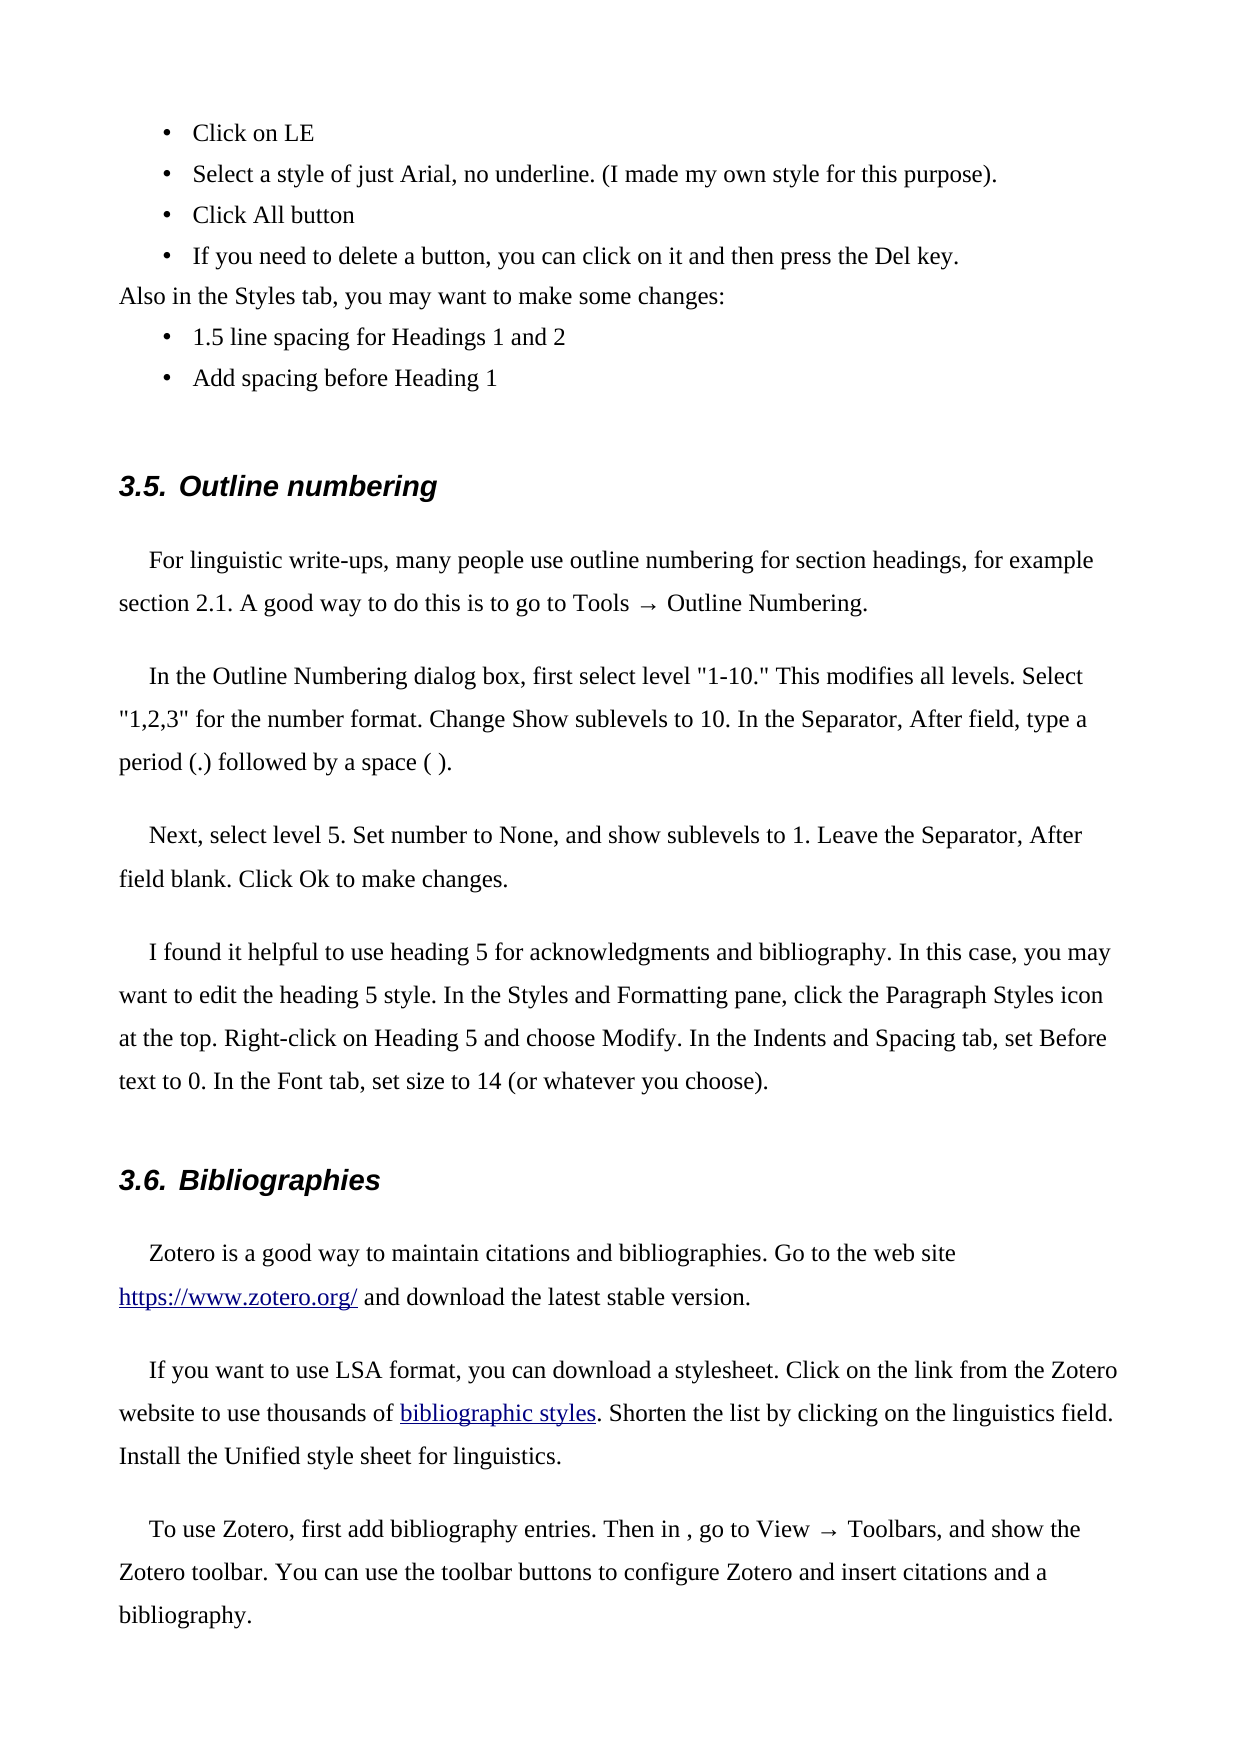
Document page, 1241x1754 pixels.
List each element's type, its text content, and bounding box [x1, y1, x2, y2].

subtitle Outline numbering [118, 469, 1122, 503]
text If you want to use LSA format, you can download a stylesheet. Click on the link from the Zotero website to use thousands of bibliographic styles. Shorten the list by clicking on the linguistics field. Install the Unified style sheet for linguistics. [118, 1355, 1122, 1470]
text Also in the Styles tab, you may want to make some changes: [118, 281, 1122, 310]
text To use Zotero, first add bibliography entries. Then in , go to View → Toolbars, and show the Zotero toolbar. You can use the toolbar buttons to configure Zotero and insert citations and a bibliography. [118, 1514, 1122, 1629]
list If you need to delete a button, you can click on it and then press the Del key. [163, 241, 1122, 269]
list Click All button [163, 200, 1122, 229]
list Select a style of just Arial, no underline. (I made my own style for this purpose). [163, 159, 1122, 188]
list Add spacing before Heading 1 [163, 363, 1122, 392]
text For linguistic write-ups, many people use outline numbering for section headings, for example section 2.1. A good way to do this is to go to Tools → Outline Numbering. [118, 545, 1122, 617]
text Zotero is a good way to maintain citations and bibliographies. Go to the web site https://www.zotero.org/ and download the latest stable version. [118, 1238, 1122, 1310]
text I found it helpful to use heading 5 for acknowledgments and bibliography. In this case, you may want to edit the heading 5 style. In the Styles and Formatting pane, click the Paragraph Styles icon at the top. Right-click on Heading 5 and choose Modify. In the Indents and Spacing tab, set Before text to 0. In the Font tab, set size to 14 (or whatever you choose). [118, 937, 1122, 1095]
list Click on LE [163, 118, 1122, 147]
text In the Outline Numbering dialog box, first select level "1-10." This modifies all levels. Select "1,2,3" for the number format. Change Show sublevels to 10. In the Separator, After field, type a period (.) followed by a space ( ). [118, 661, 1122, 776]
list 1.5 line spacing for Headings 1 and 2 [163, 322, 1122, 351]
text Next, select level 5. Set number to None, and show sublevels to 1. Leave the Separator, After field blank. Click Ok to make changes. [118, 821, 1122, 892]
subtitle Bibliographies [118, 1163, 1122, 1197]
